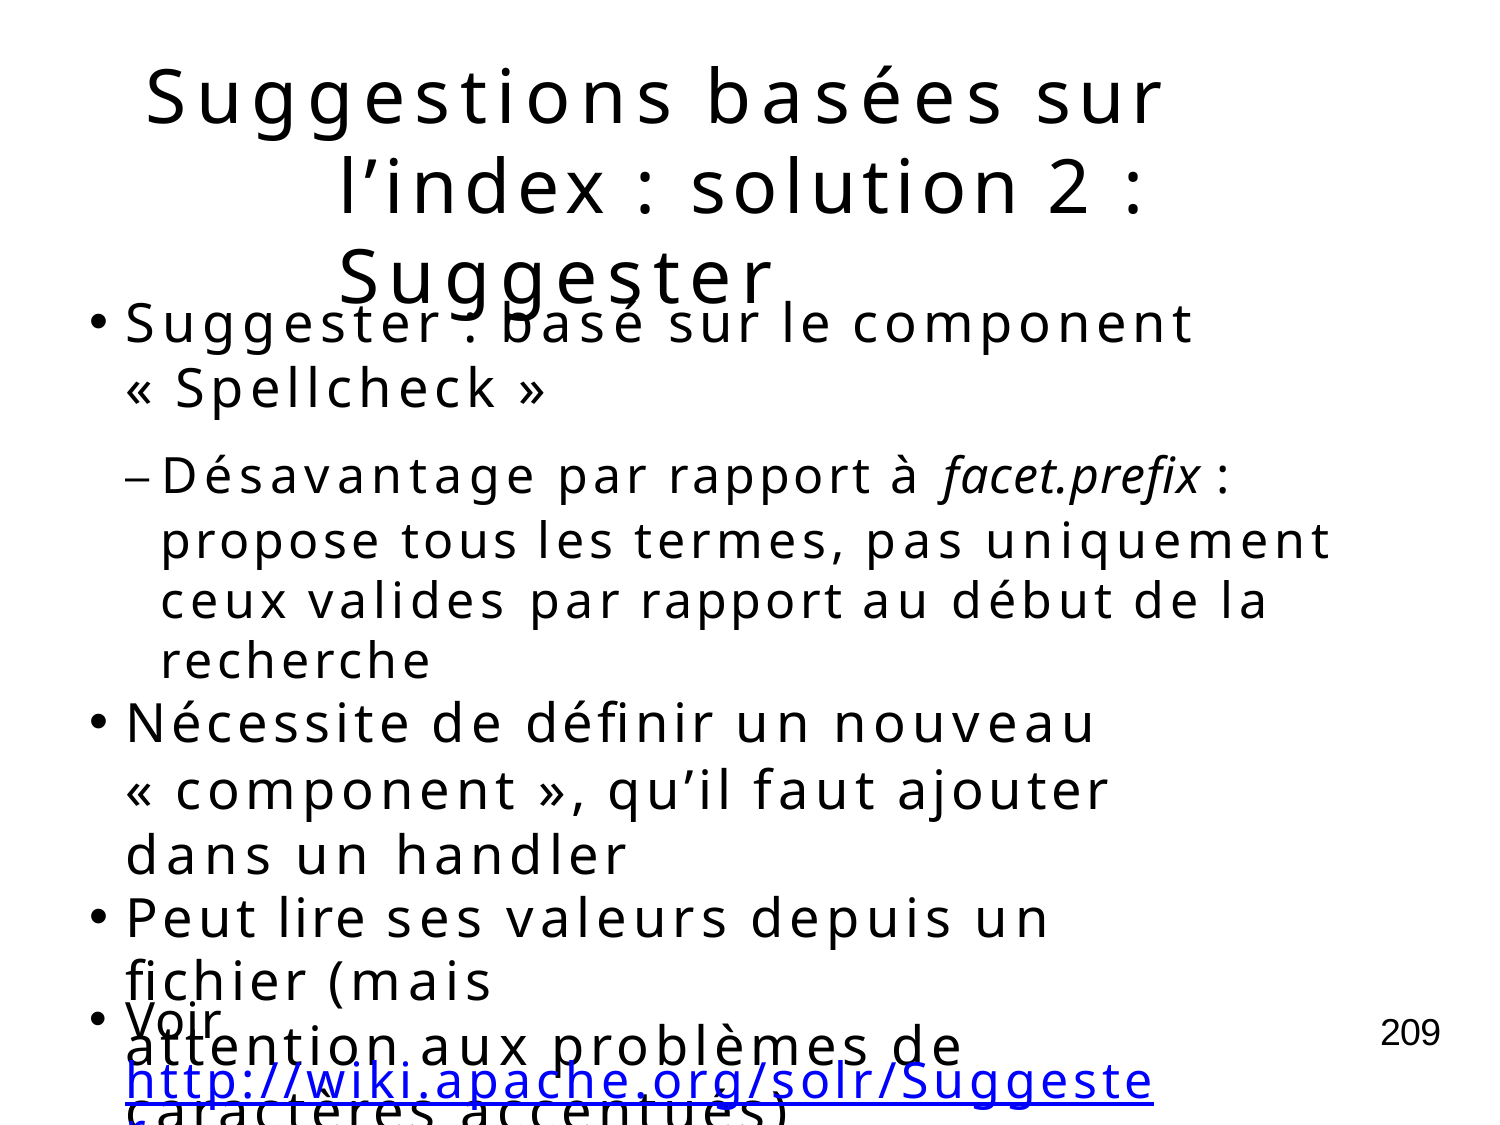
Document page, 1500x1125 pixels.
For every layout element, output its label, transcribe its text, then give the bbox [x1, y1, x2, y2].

title Suggestions basées sur l’index : solution 2 : Suggester [87, 26, 1413, 319]
text_box 209 [1393, 1006, 1445, 1054]
text_box Suggester : basé sur le component « Spellcheck » – Désavantage par rapport à facet.prefix : propose tous les termes, pas uniquement ceux valides par rapport au début de la recherche Nécessite de définir un nouveau « component », qu’il faut ajouter dans un handler Peut lire ses valeurs depuis un fichier (mais attention aux problèmes de caractères accentués) [87, 286, 1393, 1125]
text_box Voir http://wiki.apache.org/solr/Suggester [87, 986, 1165, 1117]
